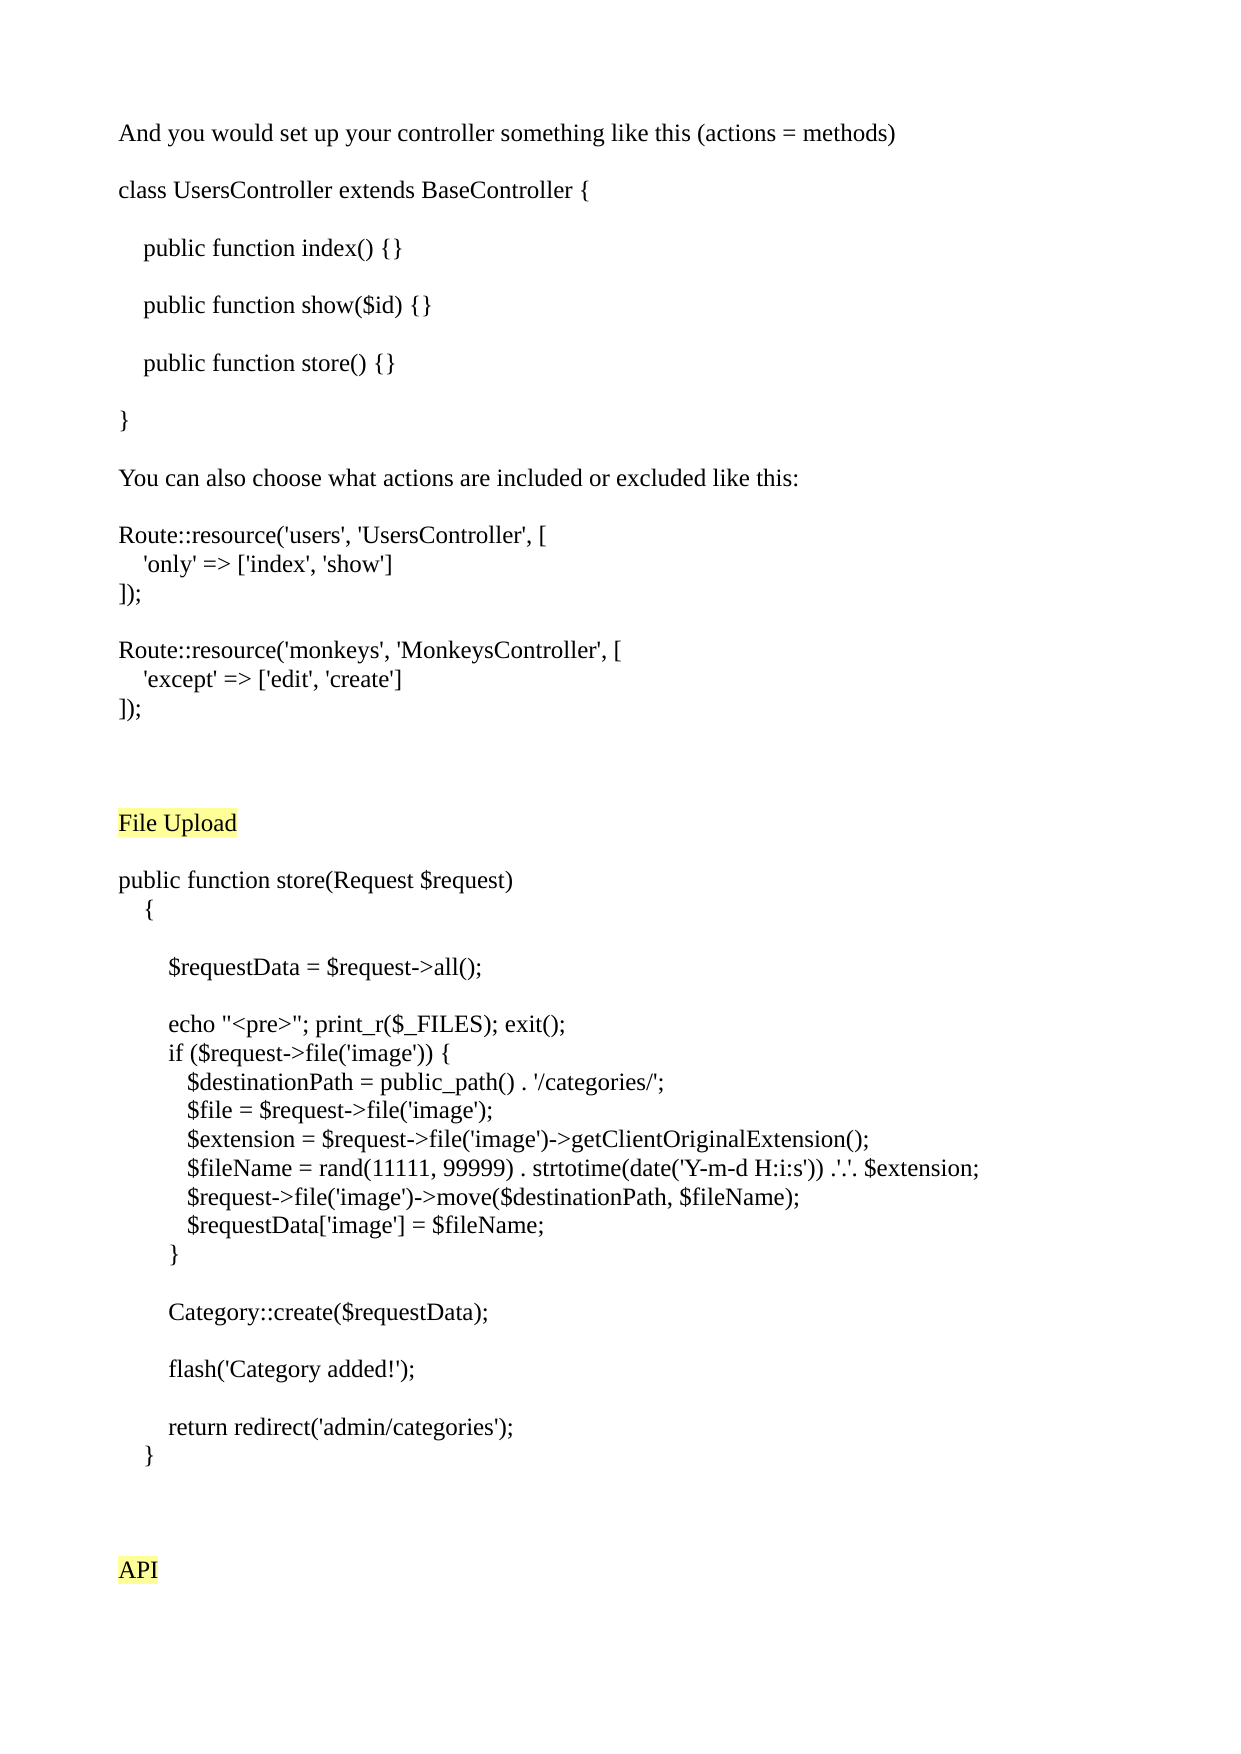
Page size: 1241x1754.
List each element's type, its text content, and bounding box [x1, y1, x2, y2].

text { [118, 894, 1122, 923]
text if ($request->file('image')) { [118, 1038, 1122, 1067]
text Route::resource('users', 'UsersController', [ [118, 521, 1122, 549]
text } [118, 406, 1122, 434]
text } [118, 1239, 1122, 1268]
text $requestData['image'] = $fileName; [118, 1211, 1122, 1239]
text public function index() {} [118, 233, 1122, 262]
text And you would set up your controller something like this (actions = methods) [118, 118, 1122, 147]
text ]); [118, 693, 1122, 722]
text ]); [118, 578, 1122, 607]
text $file = $request->file('image'); [118, 1096, 1122, 1124]
text $requestData = $request->all(); [118, 952, 1122, 981]
text File Upload [118, 808, 1122, 837]
text public function store() {} [118, 348, 1122, 377]
text public function store(Request $request) [118, 866, 1122, 894]
text You can also choose what actions are included or excluded like this: [118, 463, 1122, 492]
text $fileName = rand(11111, 99999) . strtotime(date('Y-m-d H:i:s')) .'.'. $extension; [118, 1153, 1122, 1182]
text } [118, 1441, 1122, 1469]
text flash('Category added!'); [118, 1354, 1122, 1383]
text echo "<pre>"; print_r($_FILES); exit(); [118, 1009, 1122, 1038]
text return redirect('admin/categories'); [118, 1412, 1122, 1441]
text Category::create($requestData); [118, 1297, 1122, 1326]
text class UsersController extends BaseController { [118, 176, 1122, 204]
text 'except' => ['edit', 'create'] [118, 664, 1122, 693]
text Route::resource('monkeys', 'MonkeysController', [ [118, 636, 1122, 664]
text 'only' => ['index', 'show'] [118, 549, 1122, 578]
text public function show($id) {} [118, 291, 1122, 319]
text $request->file('image')->move($destinationPath, $fileName); [118, 1182, 1122, 1211]
text $extension = $request->file('image')->getClientOriginalExtension(); [118, 1124, 1122, 1153]
text API [118, 1556, 1122, 1584]
text $destinationPath = public_path() . '/categories/'; [118, 1067, 1122, 1096]
